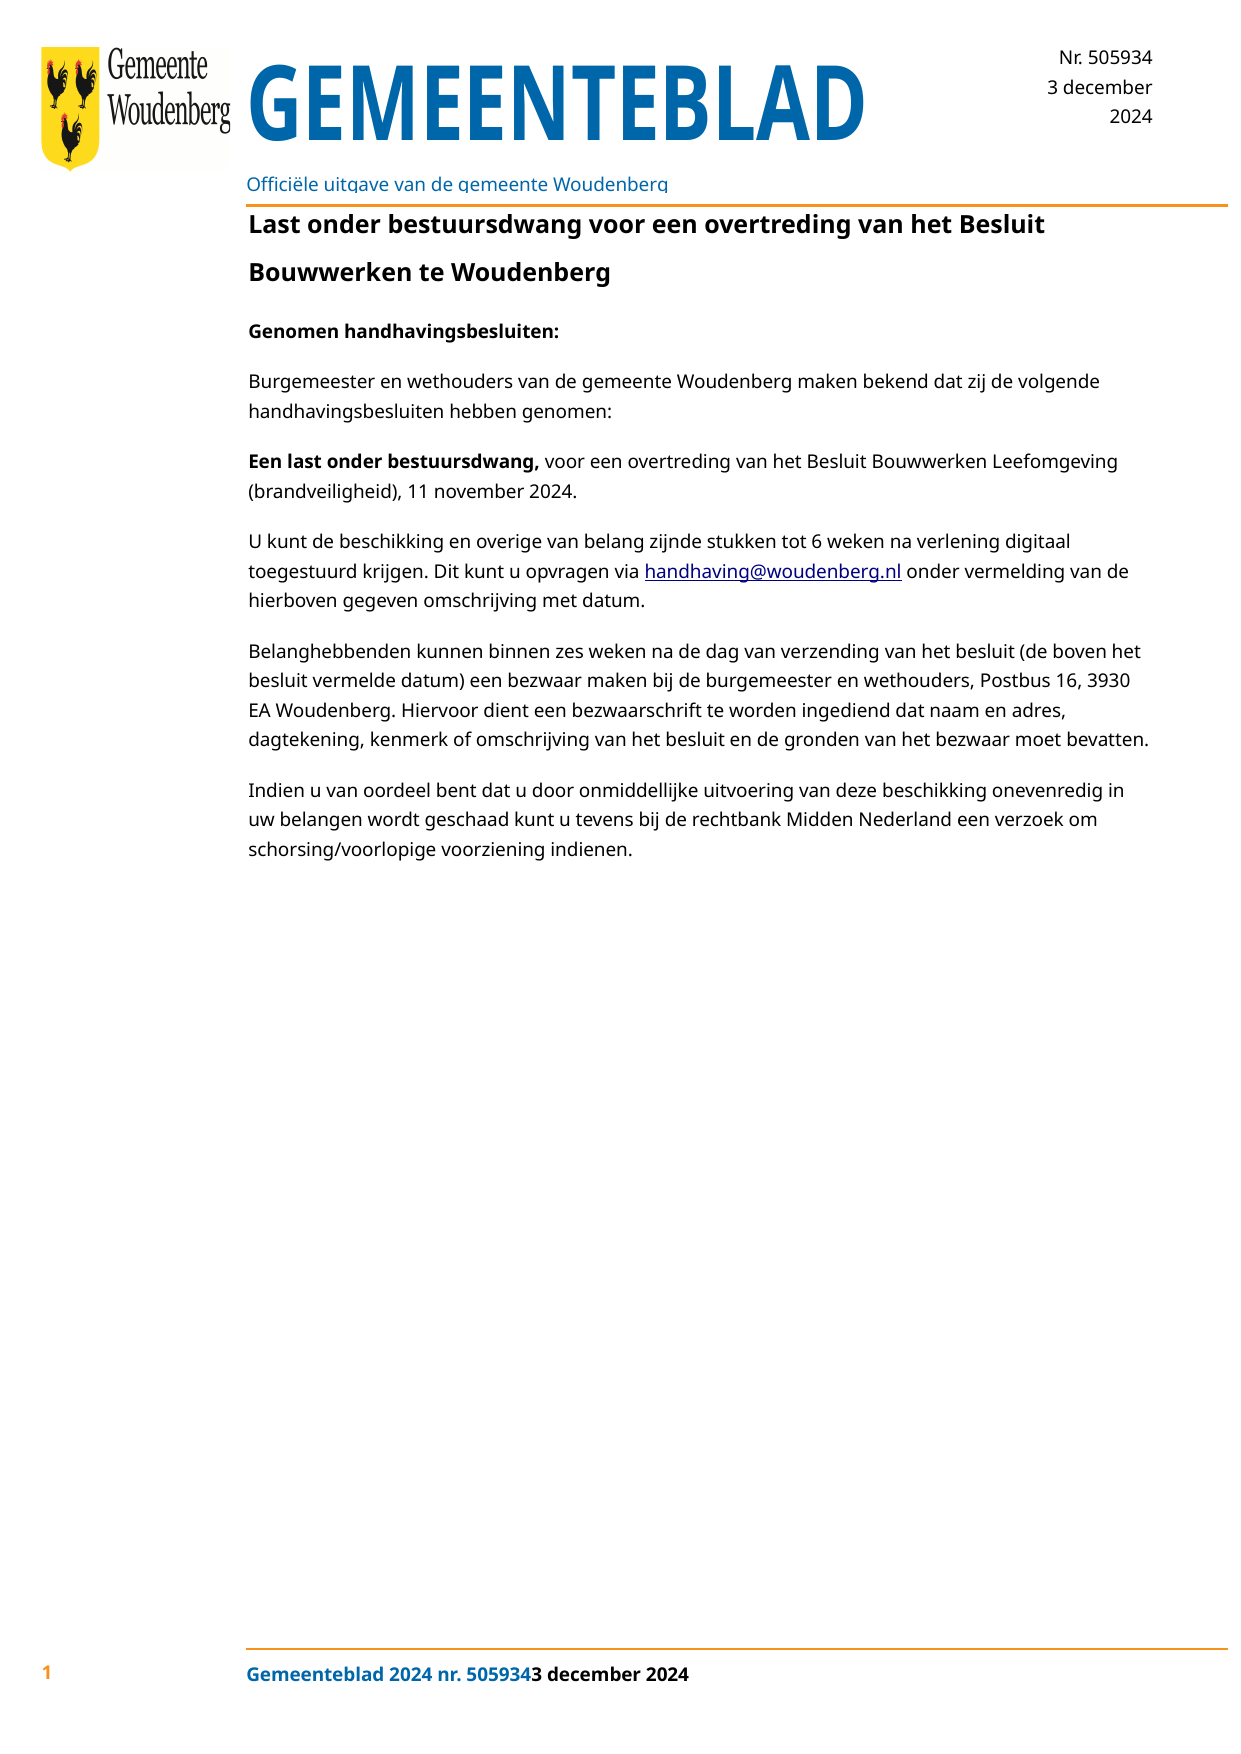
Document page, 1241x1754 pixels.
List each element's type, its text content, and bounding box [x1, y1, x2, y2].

text Last onder bestuursdwang voor een overtreding van het Besluit Bouwwerken te Woudenberg [248, 207, 1152, 288]
text Burgemeester en wethouders van de gemeente Woudenberg maken bekend dat zij de volgende handhavingsbesluiten hebben genomen: [248, 368, 1152, 424]
picture [41, 47, 231, 172]
text Een last onder bestuursdwang, voor een overtreding van het Besluit Bouwwerken Leefomgeving (brandveiligheid), 11 november 2024. [248, 448, 1152, 504]
text Genomen handhavingsbesluiten: [248, 318, 1152, 344]
text Indien u van oordeel bent dat u door onmiddellijke uitvoering van deze beschikking onevenredig in uw belangen wordt geschaad kunt u tevens bij de rechtbank Midden Nederland een verzoek om schorsing/voorlopige voorziening indienen. [248, 777, 1152, 862]
text U kunt de beschikking en overige van belang zijnde stukken tot 6 weken na verlening digitaal toegestuurd krijgen. Dit kunt u opvragen via handhaving@woudenberg.nl onder vermelding van de hierboven gegeven omschrijving met datum. [248, 528, 1152, 613]
text Belanghebbenden kunnen binnen zes weken na de dag van verzending van het besluit (de boven het besluit vermelde datum) een bezwaar maken bij de burgemeester en wethouders, Postbus 16, 3930 EA Woudenberg. Hiervoor dient een bezwaarschrift te worden ingediend dat naam en adres, dagtekening, kenmerk of omschrijving van het besluit en de gronden van het bezwaar moet bevatten. [248, 638, 1152, 752]
